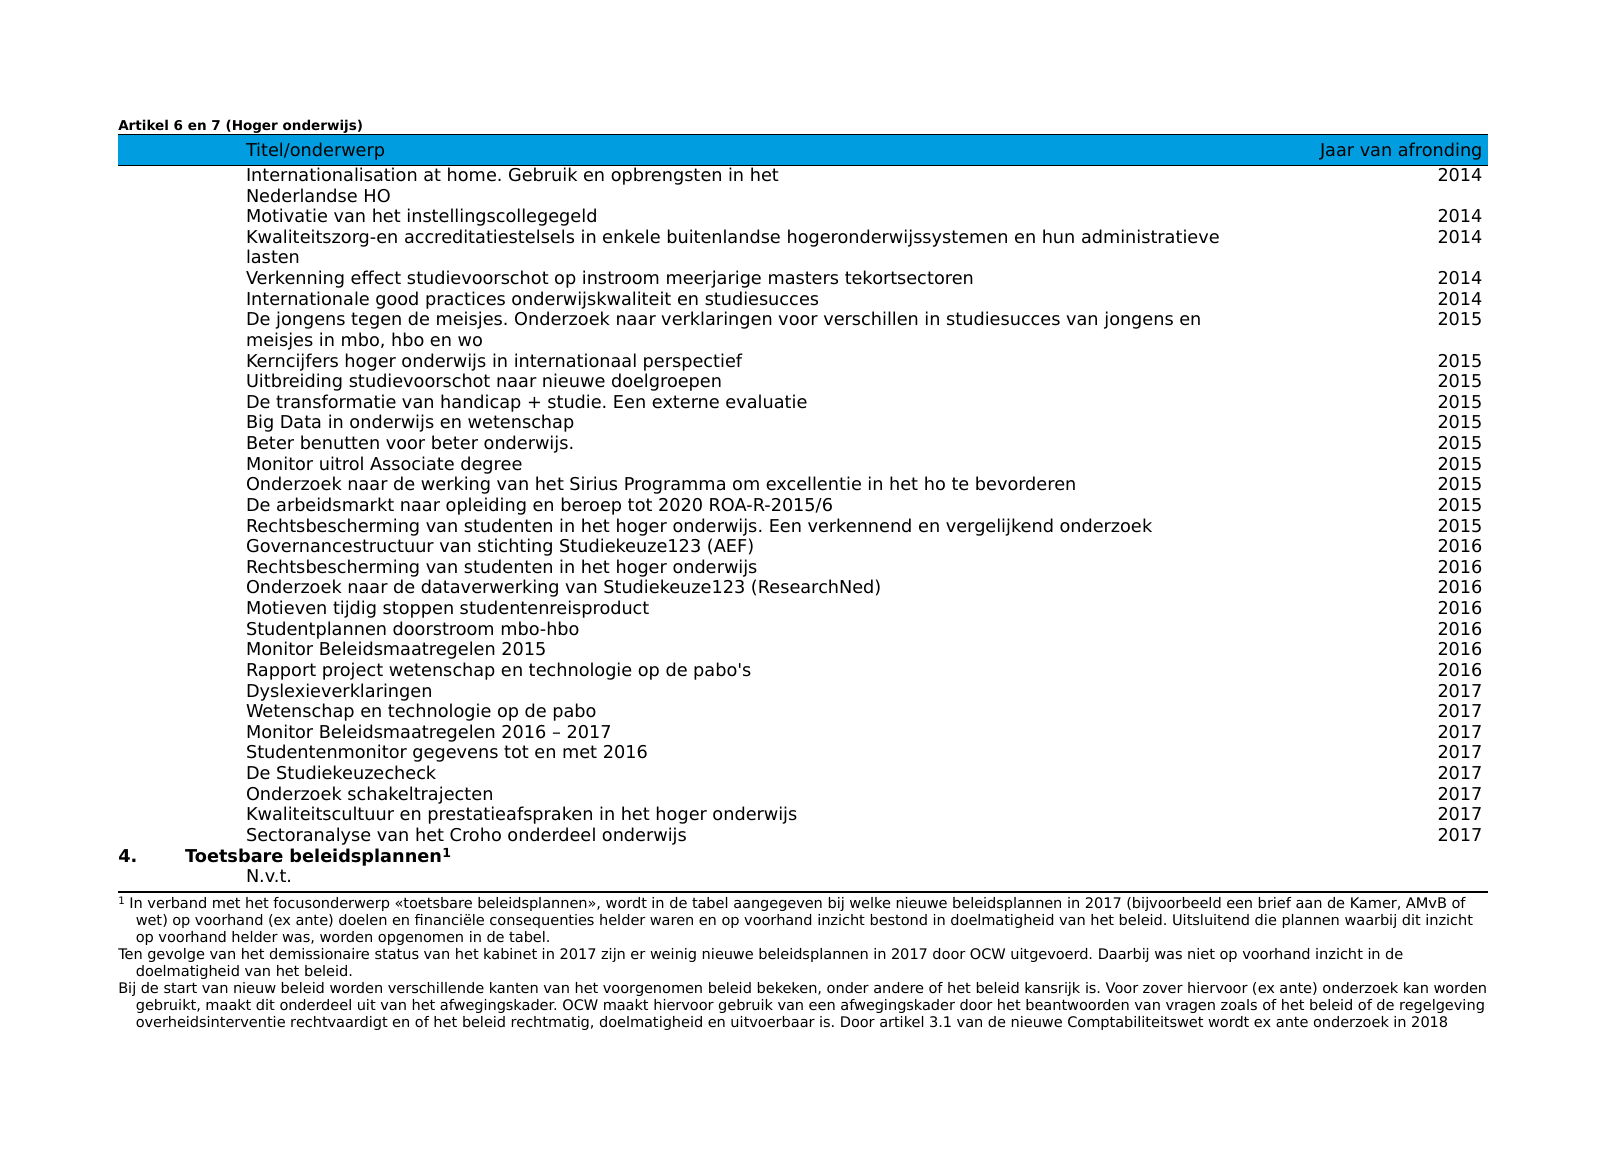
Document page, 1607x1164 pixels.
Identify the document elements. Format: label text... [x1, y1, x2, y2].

table_cell De Studiekeuzecheck [240, 763, 1269, 784]
table_cell [118, 268, 179, 289]
table_cell [118, 701, 179, 722]
table_cell 2016 [1269, 639, 1488, 660]
table_cell 2017 [1269, 681, 1488, 701]
table_cell 2017 [1269, 804, 1488, 825]
table_cell Titel/onderwerp [240, 135, 1269, 165]
table_cell [179, 227, 240, 268]
table_cell [118, 454, 179, 474]
table_cell [179, 454, 240, 474]
table_cell [118, 433, 179, 454]
table_cell [118, 866, 240, 891]
table_cell [118, 722, 179, 742]
table_cell Internationale good practices onderwijskwaliteit en studiesucces [240, 289, 1269, 309]
table_cell 2015 [1269, 495, 1488, 516]
table_cell [118, 557, 179, 577]
table_cell 2015 [1269, 516, 1488, 536]
table_cell [118, 135, 179, 165]
table_cell Beter benutten voor beter onderwijs. [240, 433, 1269, 454]
table_cell Verkenning effect studievoorschot op instroom meerjarige masters tekortsectoren [240, 268, 1269, 289]
table_cell [118, 536, 179, 557]
table_cell [179, 701, 240, 722]
table_cell 2017 [1269, 825, 1488, 846]
table_cell [118, 619, 179, 639]
table_cell [179, 351, 240, 371]
table_cell Onderzoek naar de werking van het Sirius Programma om excellentie in het ho te bevorderen [240, 474, 1269, 495]
table_cell [179, 516, 240, 536]
table_cell Monitor Beleidsmaatregelen 2016 – 2017 [240, 722, 1269, 742]
table_cell [118, 681, 179, 701]
table_cell 2017 [1269, 701, 1488, 722]
table_cell Kwaliteitscultuur en prestatieafspraken in het hoger onderwijs [240, 804, 1269, 825]
table_cell 2017 [1269, 784, 1488, 804]
table_cell 2014 [1269, 289, 1488, 309]
table_cell [118, 825, 179, 846]
table_cell [118, 289, 179, 309]
table_cell N.v.t. [240, 866, 1269, 891]
table_cell 4. [118, 846, 179, 866]
table_cell [179, 763, 240, 784]
table_cell [118, 784, 179, 804]
table_cell [179, 804, 240, 825]
table_cell 2015 [1269, 474, 1488, 495]
table_cell [179, 309, 240, 351]
table_cell 2016 [1269, 557, 1488, 577]
table_cell 2015 [1269, 351, 1488, 371]
table_cell [179, 722, 240, 742]
table_cell [179, 413, 240, 433]
table_cell [179, 206, 240, 227]
table_cell 2015 [1269, 413, 1488, 433]
table_cell 2016 [1269, 619, 1488, 639]
table_cell [179, 166, 240, 206]
table_cell 2015 [1269, 371, 1488, 392]
table_cell [118, 578, 179, 598]
table_cell Kerncijfers hoger onderwijs in internationaal perspectief [240, 351, 1269, 371]
table_cell [179, 495, 240, 516]
table_cell [118, 474, 179, 495]
table_cell 2015 [1269, 309, 1488, 351]
table_cell [118, 166, 179, 206]
table_cell [118, 763, 179, 784]
table_cell [118, 804, 179, 825]
table_cell Onderzoek naar de dataverwerking van Studiekeuze123 (ResearchNed) [240, 578, 1269, 598]
table_cell 2014 [1269, 268, 1488, 289]
table_cell De arbeidsmarkt naar opleiding en beroep tot 2020 ROA-R-2015/6 [240, 495, 1269, 516]
table_cell [118, 743, 179, 763]
table_cell 2014 [1269, 227, 1488, 268]
table_cell 2017 [1269, 763, 1488, 784]
table_cell Monitor uitrol Associate degree [240, 454, 1269, 474]
table_header Artikel 6 en 7 (Hoger onderwijs) [118, 118, 1488, 134]
table_cell [179, 660, 240, 681]
table_cell 2016 [1269, 536, 1488, 557]
table_cell Big Data in onderwijs en wetenschap [240, 413, 1269, 433]
table_cell Rapport project wetenschap en technologie op de pabo's [240, 660, 1269, 681]
table_cell 2017 [1269, 722, 1488, 742]
table_cell Motivatie van het instellingscollegegeld [240, 206, 1269, 227]
table_cell 2015 [1269, 433, 1488, 454]
table_cell [118, 598, 179, 619]
table_cell Jaar van afronding [1269, 135, 1488, 165]
table_cell [118, 206, 179, 227]
table_cell [118, 516, 179, 536]
table_cell [118, 639, 179, 660]
table_cell De transformatie van handicap + studie. Een externe evaluatie [240, 392, 1269, 412]
table_cell [179, 557, 240, 577]
table_cell [1269, 866, 1488, 891]
table_cell Toetsbare beleidsplannen1 [179, 846, 1269, 866]
table_cell [179, 578, 240, 598]
table_cell Uitbreiding studievoorschot naar nieuwe doelgroepen [240, 371, 1269, 392]
table_cell Sectoranalyse van het Croho onderdeel onderwijs [240, 825, 1269, 846]
table_cell [179, 639, 240, 660]
table_cell [118, 371, 179, 392]
table_cell 2017 [1269, 743, 1488, 763]
table_cell [179, 743, 240, 763]
table_cell De jongens tegen de meisjes. Onderzoek naar verklaringen voor verschillen in studiesucces van jongens en meisjes in mbo, hbo en wo [240, 309, 1269, 351]
table_cell [118, 660, 179, 681]
table_cell 2015 [1269, 454, 1488, 474]
table_cell 2016 [1269, 578, 1488, 598]
table_cell Internationalisation at home. Gebruik en opbrengsten in het Nederlandse HO [240, 166, 1269, 206]
table_cell 2015 [1269, 392, 1488, 412]
table_cell [179, 392, 240, 412]
table_cell [179, 825, 240, 846]
table_cell [179, 268, 240, 289]
table_cell [179, 681, 240, 701]
table_cell 1 In verband met het focusonderwerp «toetsbare beleidsplannen», wordt in de tabel aangegeven bij welke nieuwe beleidsplannen in 2017 (bijvoorbeeld een brief aan de Kamer, AMvB of wet) op voorhand (ex ante) doelen en financiële consequenties helder waren en op voorhand inzicht bestond in doelmatigheid van het beleid. Uitsluitend die plannen waarbij dit inzicht op voorhand helder was, worden opgenomen in de tabel. Ten gevolge van het demissionaire status van het kabinet in 2017 zijn er weinig nieuwe beleidsplannen in 2017 door OCW uitgevoerd. Daarbij was niet op voorhand inzicht in de doelmatigheid van het beleid. Bij de start van nieuw beleid worden verschillende kanten van het voorgenomen beleid bekeken, onder andere of het beleid kansrijk is. Voor zover hiervoor (ex ante) onderzoek kan worden gebruikt, maakt dit onderdeel uit van het afwegingskader. OCW maakt hiervoor gebruik van een afwegingskader door het beantwoorden van vragen zoals of het beleid of de regelgeving overheidsinterventie rechtvaardigt en of het beleid rechtmatig, doelmatigheid en uitvoerbaar is. Door artikel 3.1 van de nieuwe Comptabiliteitswet wordt ex ante onderzoek in 2018 [118, 893, 1488, 1030]
table_cell Monitor Beleidsmaatregelen 2015 [240, 639, 1269, 660]
table_cell [118, 351, 179, 371]
table_cell [118, 495, 179, 516]
table_cell Governancestructuur van stichting Studiekeuze123 (AEF) [240, 536, 1269, 557]
table_cell 2014 [1269, 166, 1488, 206]
table_cell [118, 392, 179, 412]
table_cell Rechtsbescherming van studenten in het hoger onderwijs. Een verkennend en vergelijkend onderzoek [240, 516, 1269, 536]
table_cell 2016 [1269, 660, 1488, 681]
table_cell Studentplannen doorstroom mbo-hbo [240, 619, 1269, 639]
table_cell 2016 [1269, 598, 1488, 619]
table_cell Dyslexieverklaringen [240, 681, 1269, 701]
table_cell [179, 619, 240, 639]
table_cell Studentenmonitor gegevens tot en met 2016 [240, 743, 1269, 763]
table_cell [179, 433, 240, 454]
table_cell [179, 784, 240, 804]
table_cell [179, 371, 240, 392]
table_cell [179, 474, 240, 495]
table_cell [179, 135, 240, 165]
table_cell [1269, 846, 1488, 866]
table_cell [118, 309, 179, 351]
table_cell [118, 227, 179, 268]
table_cell Wetenschap en technologie op de pabo [240, 701, 1269, 722]
table_cell [179, 289, 240, 309]
table_cell [179, 598, 240, 619]
table_cell Onderzoek schakeltrajecten [240, 784, 1269, 804]
table_cell [118, 413, 179, 433]
table_cell 2014 [1269, 206, 1488, 227]
table_cell [179, 536, 240, 557]
table_cell Kwaliteitszorg-en accreditatiestelsels in enkele buitenlandse hogeronderwijssystemen en hun administratieve lasten [240, 227, 1269, 268]
table_cell Motieven tijdig stoppen studentenreisproduct [240, 598, 1269, 619]
table_cell Rechtsbescherming van studenten in het hoger onderwijs [240, 557, 1269, 577]
